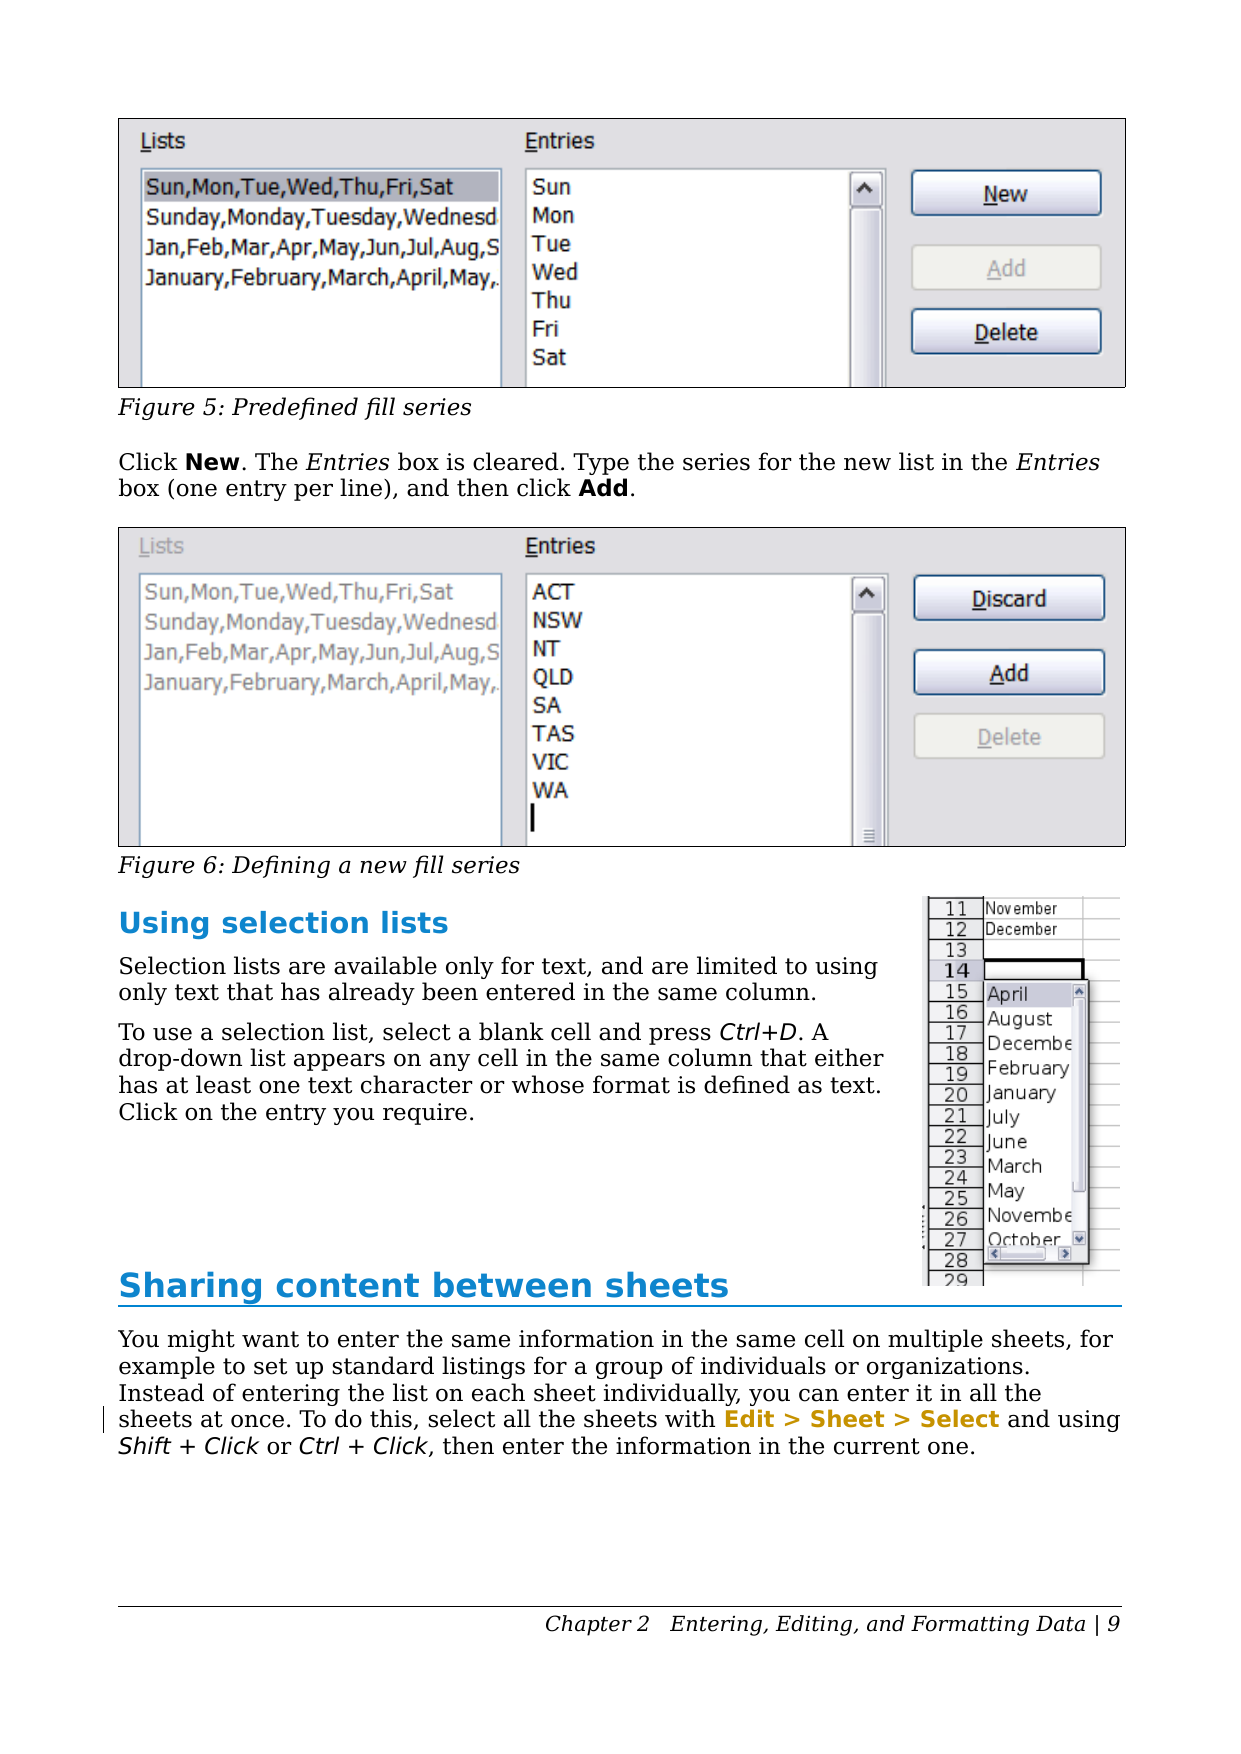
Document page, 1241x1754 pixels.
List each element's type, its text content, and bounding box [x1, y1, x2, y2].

picture [119, 528, 1125, 846]
text Figure 6: Defining a new fill series [118, 852, 1125, 879]
text To use a selection list, select a blank cell and press Ctrl+D. A drop-down list appears on any cell in the same column that either has at least one text character or whose format is defined as text. Click on the entry you require. [118, 1019, 922, 1125]
picture [922, 896, 1120, 1286]
picture [119, 119, 1125, 387]
text You might want to enter the same information in the same cell on multiple sheets, for example to set up standard listings for a group of individuals or organizations. Instead of entering the list on each sheet individually, you can enter it in all the sheets at once. To do this, select all the sheets with Edit > Sheet > Select and using Shift + Click or Ctrl + Click, then enter the information in the current one. [118, 1326, 1122, 1460]
text Selection lists are available only for text, and are limited to using only text that has already been entered in the same column. [118, 953, 922, 1006]
subtitle Sharing content between sheets [118, 1267, 1122, 1305]
text Click New. The Entries box is cleared. Type the series for the new list in the Entries box (one entry per line), and then click Add. [118, 449, 1122, 502]
subtitle Using selection lists [118, 907, 922, 941]
text Figure 5: Predefined fill series [118, 394, 1125, 420]
